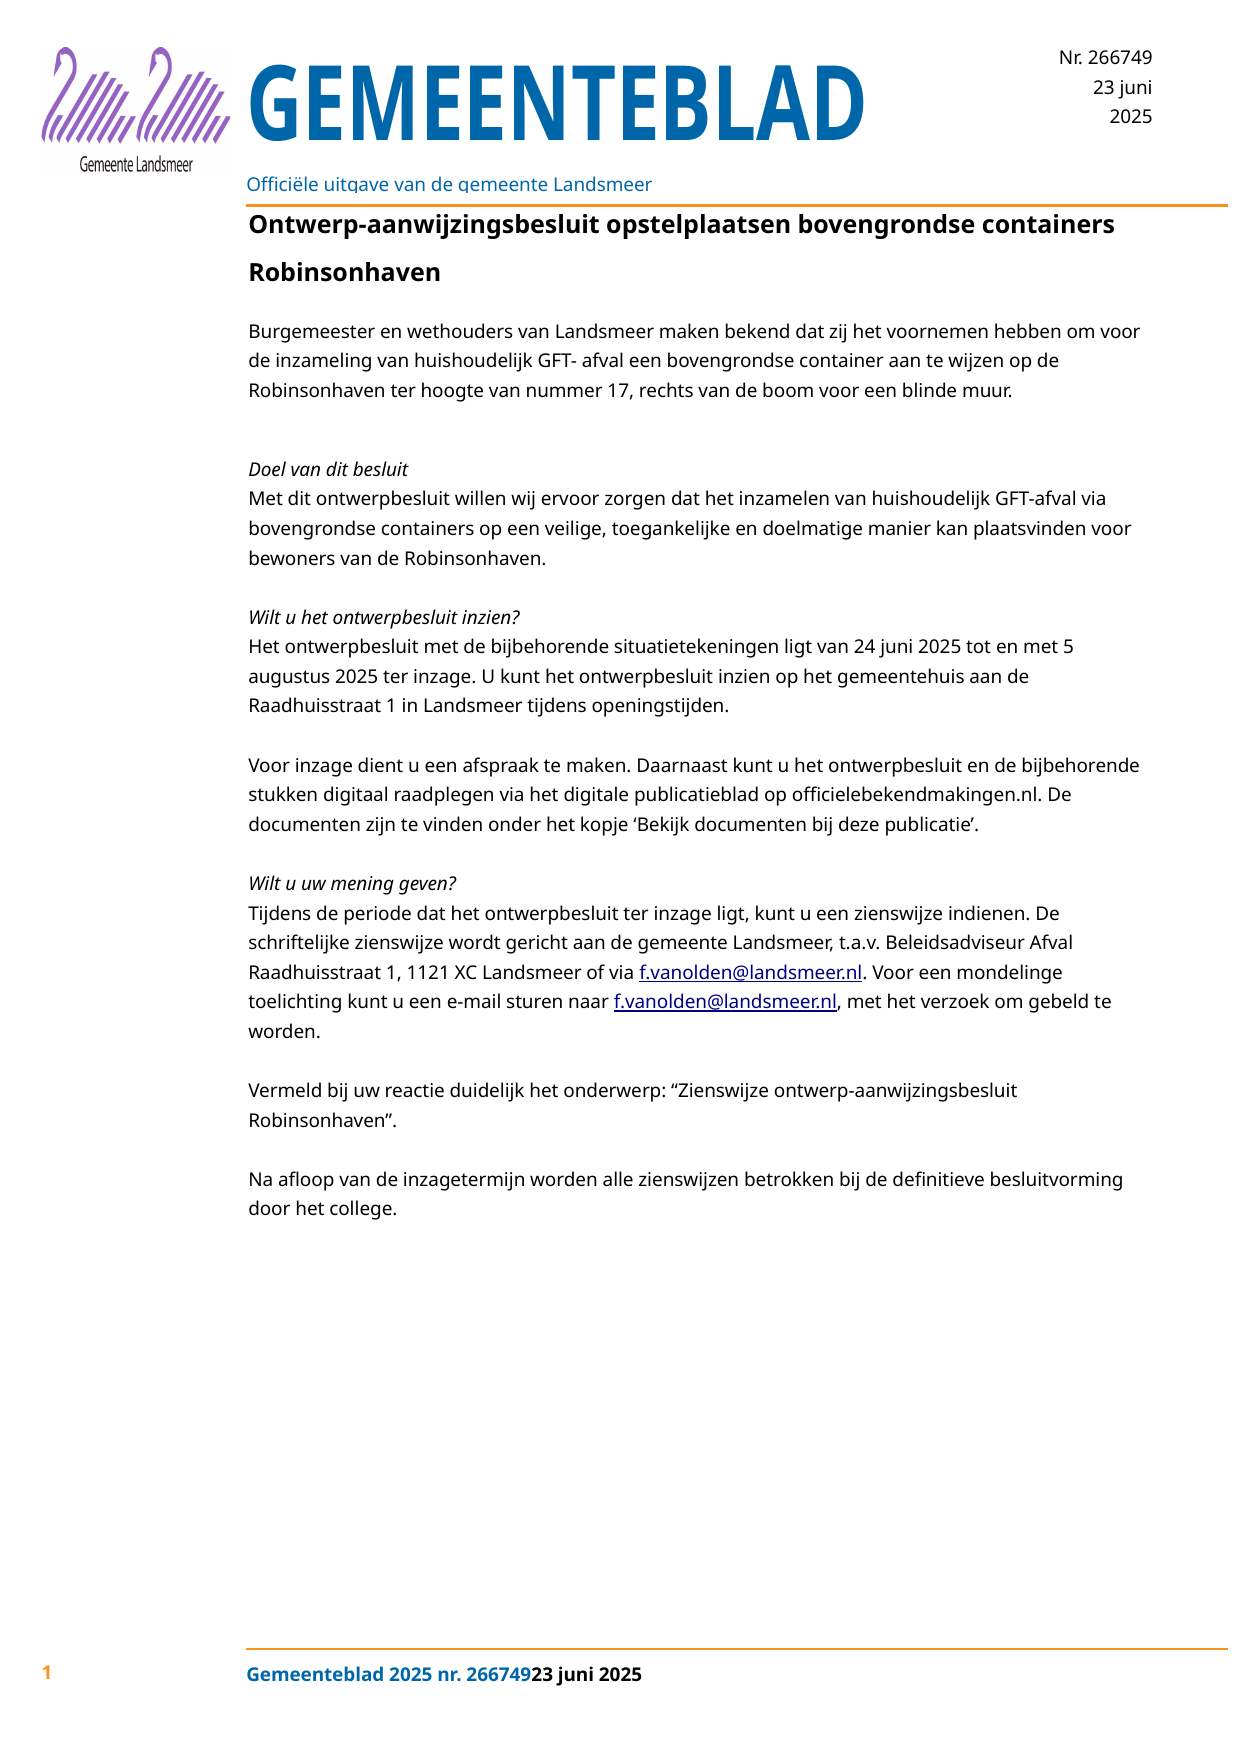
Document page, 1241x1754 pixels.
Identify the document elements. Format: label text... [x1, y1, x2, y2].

picture [41, 47, 231, 172]
text Het ontwerpbesluit met de bijbehorende situatietekeningen ligt van 24 juni 2025 tot en met 5 augustus 2025 ter inzage. U kunt het ontwerpbesluit inzien op het gemeentehuis aan de Raadhuisstraat 1 in Landsmeer tijdens openingstijden. [248, 633, 1152, 718]
text Wilt u het ontwerpbesluit inzien? [248, 604, 1152, 629]
text Vermeld bij uw reactie duidelijk het onderwerp: “Zienswijze ontwerp-aanwijzingsbesluit Robinsonhaven”. [248, 1077, 1152, 1132]
text Wilt u uw mening geven? [248, 870, 1152, 896]
text Met dit ontwerpbesluit willen wij ervoor zorgen dat het inzamelen van huishoudelijk GFT-afval via bovengrondse containers op een veilige, toegankelijke en doelmatige manier kan plaatsvinden voor bewoners van de Robinsonhaven. [248, 486, 1152, 570]
text Burgemeester en wethouders van Landsmeer maken bekend dat zij het voornemen hebben om voor de inzameling van huishoudelijk GFT- afval een bovengrondse container aan te wijzen op de Robinsonhaven ter hoogte van nummer 17, rechts van de boom voor een blinde muur. [248, 318, 1152, 403]
text Voor inzage dient u een afspraak te maken. Daarnaast kunt u het ontwerpbesluit en de bijbehorende stukken digitaal raadplegen via het digitale publicatieblad op officielebekendmakingen.nl. De documenten zijn te vinden onder het kopje ‘Bekijk documenten bij deze publicatie’. [248, 752, 1152, 837]
text Tijdens de periode dat het ontwerpbesluit ter inzage ligt, kunt u een zienswijze indienen. De schriftelijke zienswijze wordt gericht aan de gemeente Landsmeer, t.a.v. Beleidsadviseur Afval Raadhuisstraat 1, 1121 XC Landsmeer of via f.vanolden@landsmeer.nl. Voor een mondelinge toelichting kunt u een e-mail sturen naar f.vanolden@landsmeer.nl, met het verzoek om gebeld te worden. [248, 900, 1152, 1044]
text Na afloop van de inzagetermijn worden alle zienswijzen betrokken bij de definitieve besluitvorming door het college. [248, 1166, 1152, 1221]
text Ontwerp-aanwijzingsbesluit opstelplaatsen bovengrondse containers Robinsonhaven [248, 207, 1152, 288]
text Doel van dit besluit [248, 456, 1152, 482]
